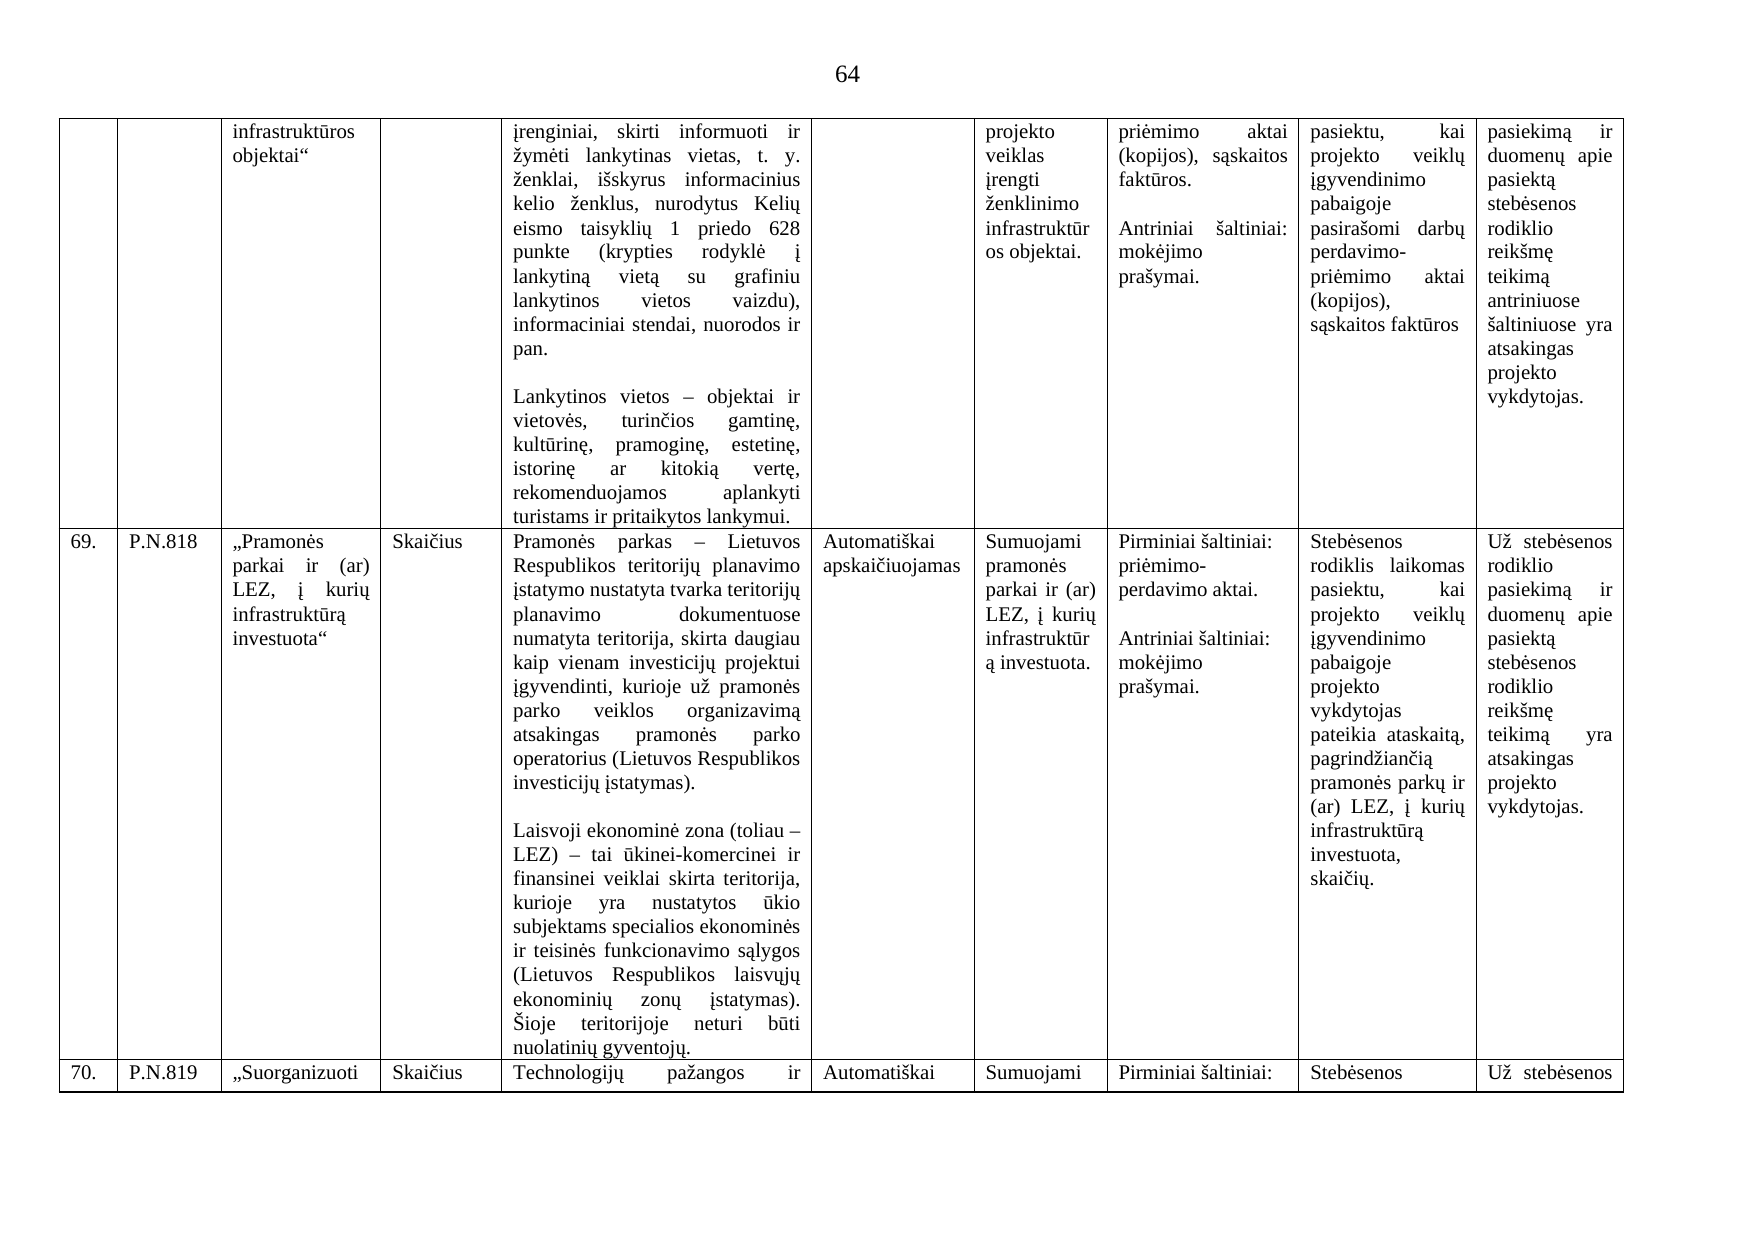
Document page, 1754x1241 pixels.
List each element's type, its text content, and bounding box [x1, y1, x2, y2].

table_cell „Pramonės parkai ir (ar) LEZ, į kurių infrastruktūrą investuota“ [222, 529, 380, 1059]
table_cell Pirminiai šaltiniai: [1108, 1060, 1298, 1091]
table_cell Už stebėsenos rodiklio pasiekimą ir duomenų apie pasiektą stebėsenos rodiklio reikšmę teikimą yra atsakingas projekto vykdytojas. [1477, 529, 1623, 1059]
table_cell Technologijų pažangos ir [502, 1060, 811, 1091]
table_cell Pirminiai šaltiniai: priėmimo-perdavimo aktai. Antriniai šaltiniai: mokėjimo prašymai. [1108, 529, 1298, 1059]
table_cell Skaičius [381, 1060, 501, 1091]
table_cell Stebėsenos rodiklis laikomas pasiektu, kai projekto veiklų įgyvendinimo pabaigoje projekto vykdytojas pateikia ataskaitą, pagrindžiančią pramonės parkų ir (ar) LEZ, į kurių infrastruktūrą investuota, skaičių. [1299, 529, 1476, 1059]
table_cell įrenginiai, skirti informuoti ir žymėti lankytinas vietas, t. y. ženklai, išskyrus informacinius kelio ženklus, nurodytus Kelių eismo taisyklių 1 priedo 628 punkte (krypties rodyklė į lankytiną vietą su grafiniu lankytinos vietos vaizdu), informaciniai stendai, nuorodos ir pan. Lankytinos vietos – objektai ir vietovės, turinčios gamtinę, kultūrinę, pramoginę, estetinę, istorinę ar kitokią vertę, rekomenduojamos aplankyti turistams ir pritaikytos lankymui. [502, 119, 811, 528]
table_cell Pramonės parkas – Lietuvos Respublikos teritorijų planavimo įstatymo nustatyta tvarka teritorijų planavimo dokumentuose numatyta teritorija, skirta daugiau kaip vienam investicijų projektui įgyvendinti, kurioje už pramonės parko veiklos organizavimą atsakingas pramonės parko operatorius (Lietuvos Respublikos investicijų įstatymas). Laisvoji ekonominė zona (toliau – LEZ) – tai ūkinei-komercinei ir finansinei veiklai skirta teritorija, kurioje yra nustatytos ūkio subjektams specialios ekonominės ir teisinės funkcionavimo sąlygos (Lietuvos Respublikos laisvųjų ekonominių zonų įstatymas). Šioje teritorijoje neturi būti nuolatinių gyventojų. [502, 529, 811, 1059]
table_cell pasiekimą ir duomenų apie pasiektą stebėsenos rodiklio reikšmę teikimą antriniuose šaltiniuose yra atsakingas projekto vykdytojas. [1477, 119, 1623, 528]
table_cell Sumuojami [975, 1060, 1107, 1091]
table_cell Automatiškai [812, 1060, 974, 1091]
table_cell Sumuojami pramonės parkai ir (ar) LEZ, į kurių infrastruktūrą investuota. [975, 529, 1107, 1059]
table_cell projekto veiklas įrengti ženklinimo infrastruktūros objektai. [975, 119, 1107, 528]
table_cell [118, 119, 221, 528]
table_cell pasiektu, kai projekto veiklų įgyvendinimo pabaigoje pasirašomi darbų perdavimo-priėmimo aktai (kopijos), sąskaitos faktūros [1299, 119, 1476, 528]
table_cell infrastruktūros objektai“ [222, 119, 380, 528]
table_cell „Suorganizuoti [222, 1060, 380, 1091]
table_cell Skaičius [381, 529, 501, 1059]
table_cell Automatiškai apskaičiuojamas [812, 529, 974, 1059]
table_cell 69. [60, 529, 117, 1059]
table_cell P.N.819 [118, 1060, 221, 1091]
table_cell [60, 119, 117, 528]
table_cell P.N.818 [118, 529, 221, 1059]
table_cell priėmimo aktai (kopijos), sąskaitos faktūros. Antriniai šaltiniai: mokėjimo prašymai. [1108, 119, 1298, 528]
table_cell 70. [60, 1060, 117, 1091]
table_cell [381, 119, 501, 528]
table_cell Už stebėsenos [1477, 1060, 1623, 1091]
table_cell [812, 119, 974, 528]
table_cell Stebėsenos [1299, 1060, 1476, 1091]
